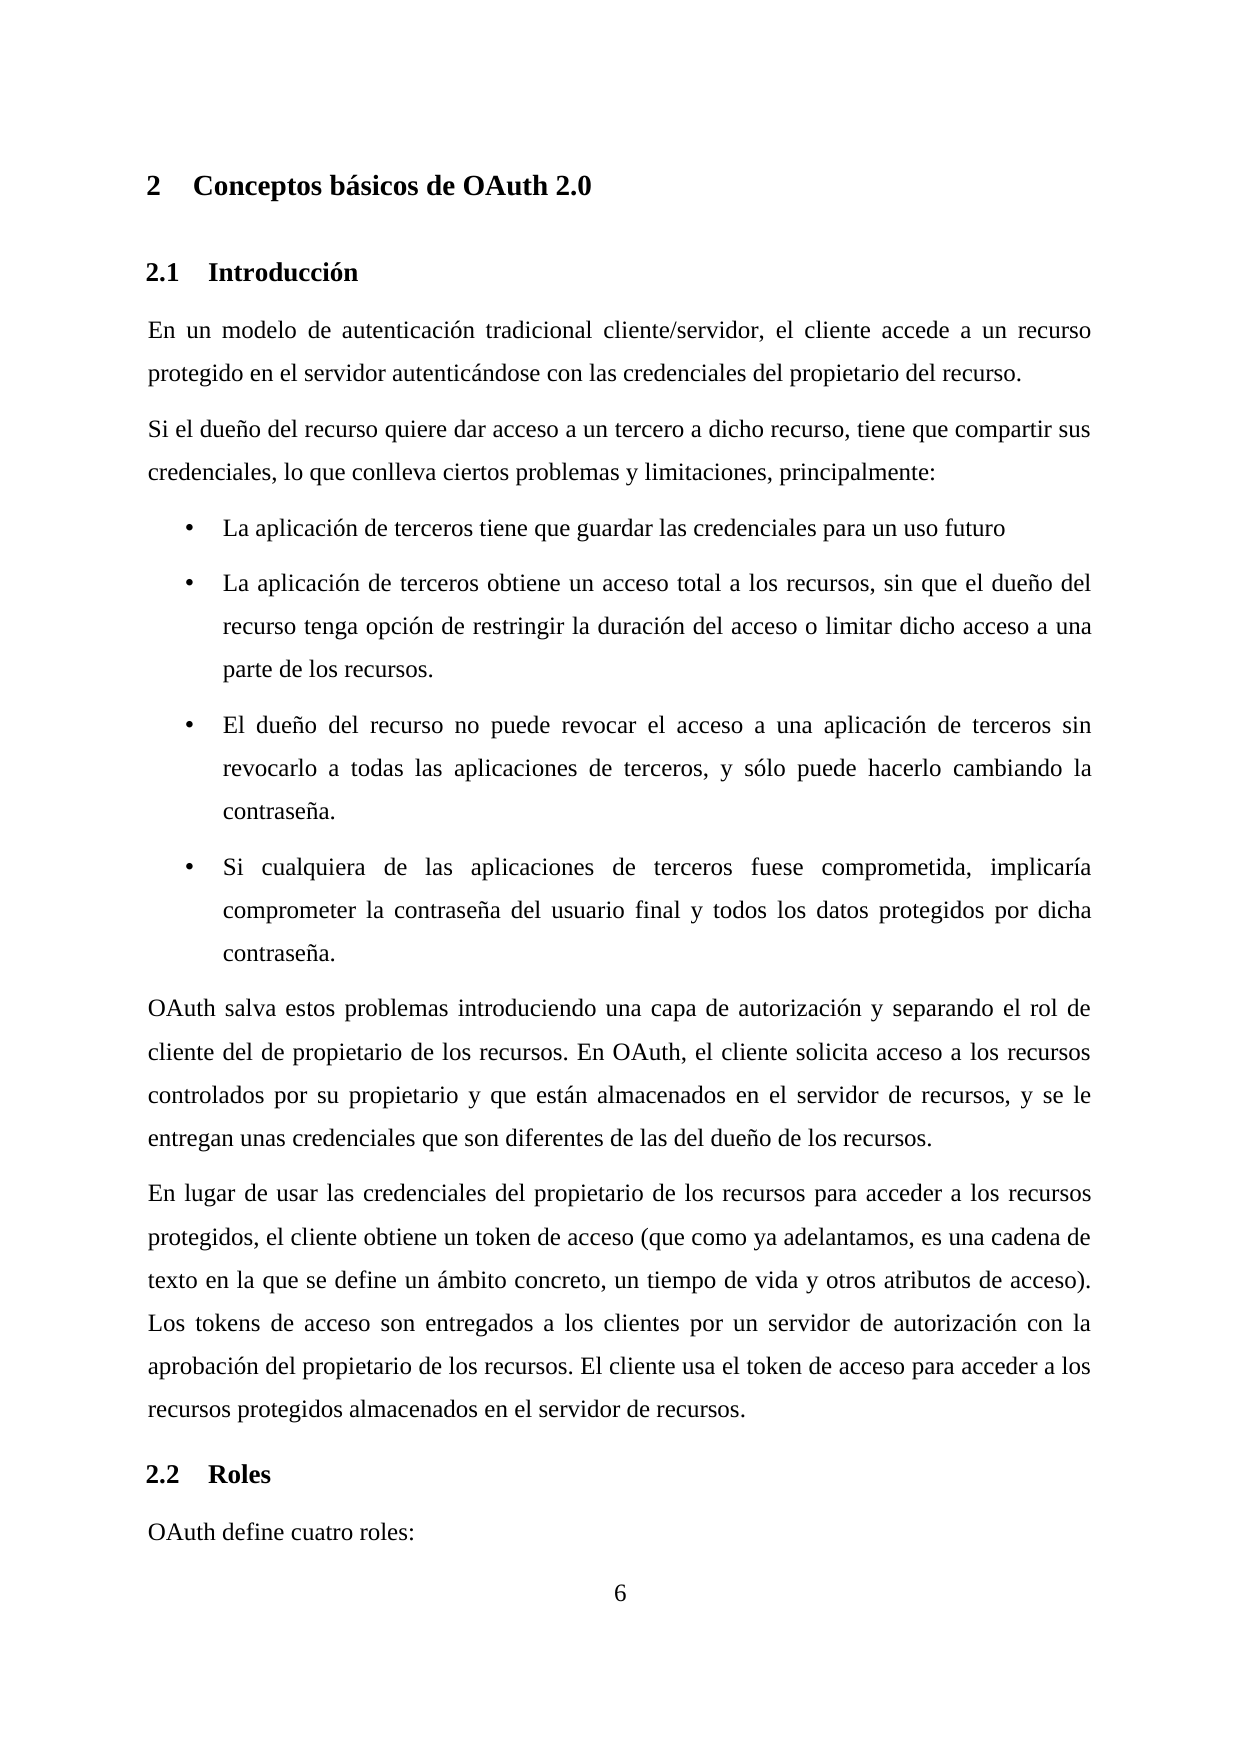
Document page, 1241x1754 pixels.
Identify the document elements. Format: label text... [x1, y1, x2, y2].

text Si el dueño del recurso quiere dar acceso a un tercero a dicho recurso, tiene que compartir sus credenciales, lo que conlleva ciertos problemas y limitaciones, principalmente: [148, 414, 1093, 486]
subtitle Conceptos básicos de OAuth 2.0 [139, 168, 1093, 202]
list Si cualquiera de las aplicaciones de terceros fuese comprometida, implicaría comprometer la contraseña del usuario final y todos los datos protegidos por dicha contraseña. [185, 852, 1093, 967]
list La aplicación de terceros obtiene un acceso total a los recursos, sin que el dueño del recurso tenga opción de restringir la duración del acceso o limitar dicho acceso a una parte de los recursos. [185, 568, 1093, 683]
text OAuth salva estos problemas introduciendo una capa de autorización y separando el rol de cliente del de propietario de los recursos. En OAuth, el cliente solicita acceso a los recursos controlados por su propietario y que están almacenados en el servidor de recursos, y se le entregan unas credenciales que son diferentes de las del dueño de los recursos. [148, 993, 1093, 1152]
text OAuth define cuatro roles: [148, 1517, 1093, 1546]
subtitle Introducción [139, 256, 1093, 287]
list El dueño del recurso no puede revocar el acceso a una aplicación de terceros sin revocarlo a todas las aplicaciones de terceros, y sólo puede hacerlo cambiando la contraseña. [185, 710, 1093, 825]
text En un modelo de autenticación tradicional cliente/servidor, el cliente accede a un recurso protegido en el servidor autenticándose con las credenciales del propietario del recurso. [148, 315, 1093, 387]
subtitle Roles [139, 1458, 1093, 1489]
list La aplicación de terceros tiene que guardar las credenciales para un uso futuro [185, 513, 1093, 541]
text En lugar de usar las credenciales del propietario de los recursos para acceder a los recursos protegidos, el cliente obtiene un token de acceso (que como ya adelantamos, es una cadena de texto en la que se define un ámbito concreto, un tiempo de vida y otros atributos de acceso). Los tokens de acceso son entregados a los clientes por un servidor de autorización con la aprobación del propietario de los recursos. El cliente usa el token de acceso para acceder a los recursos protegidos almacenados en el servidor de recursos. [148, 1178, 1093, 1423]
